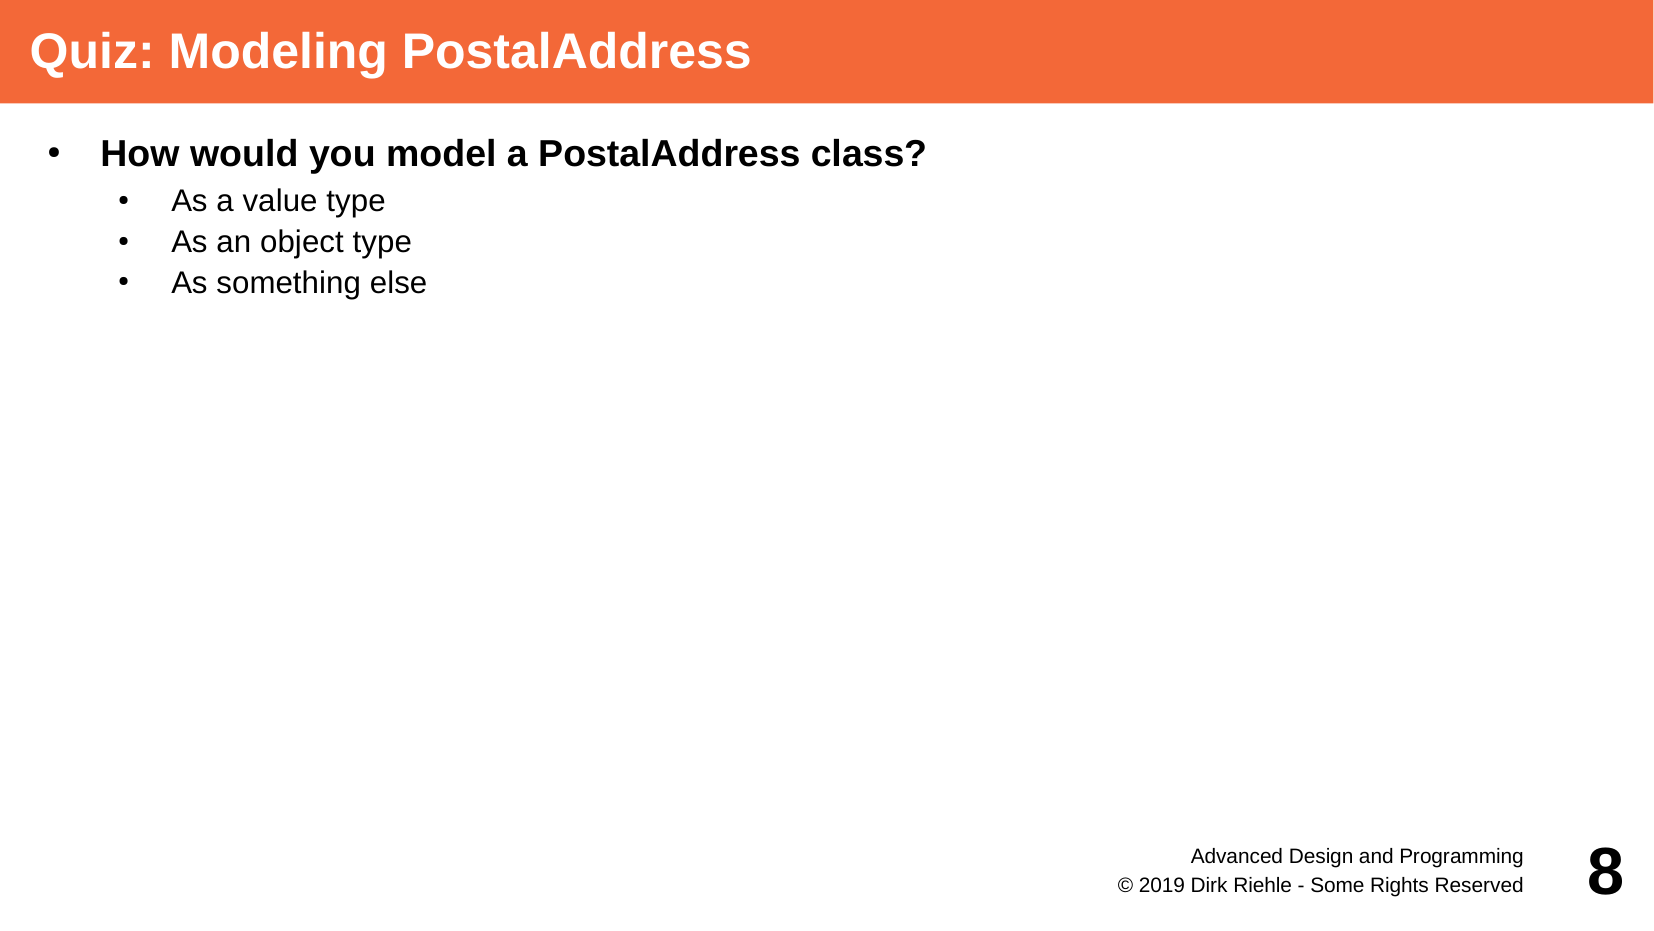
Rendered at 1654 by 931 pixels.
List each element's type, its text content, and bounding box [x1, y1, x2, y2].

list How would you model a PostalAddress class? As a value type As an object type As something else [29, 132, 1625, 813]
title Quiz: Modeling PostalAddress [0, 0, 1654, 104]
